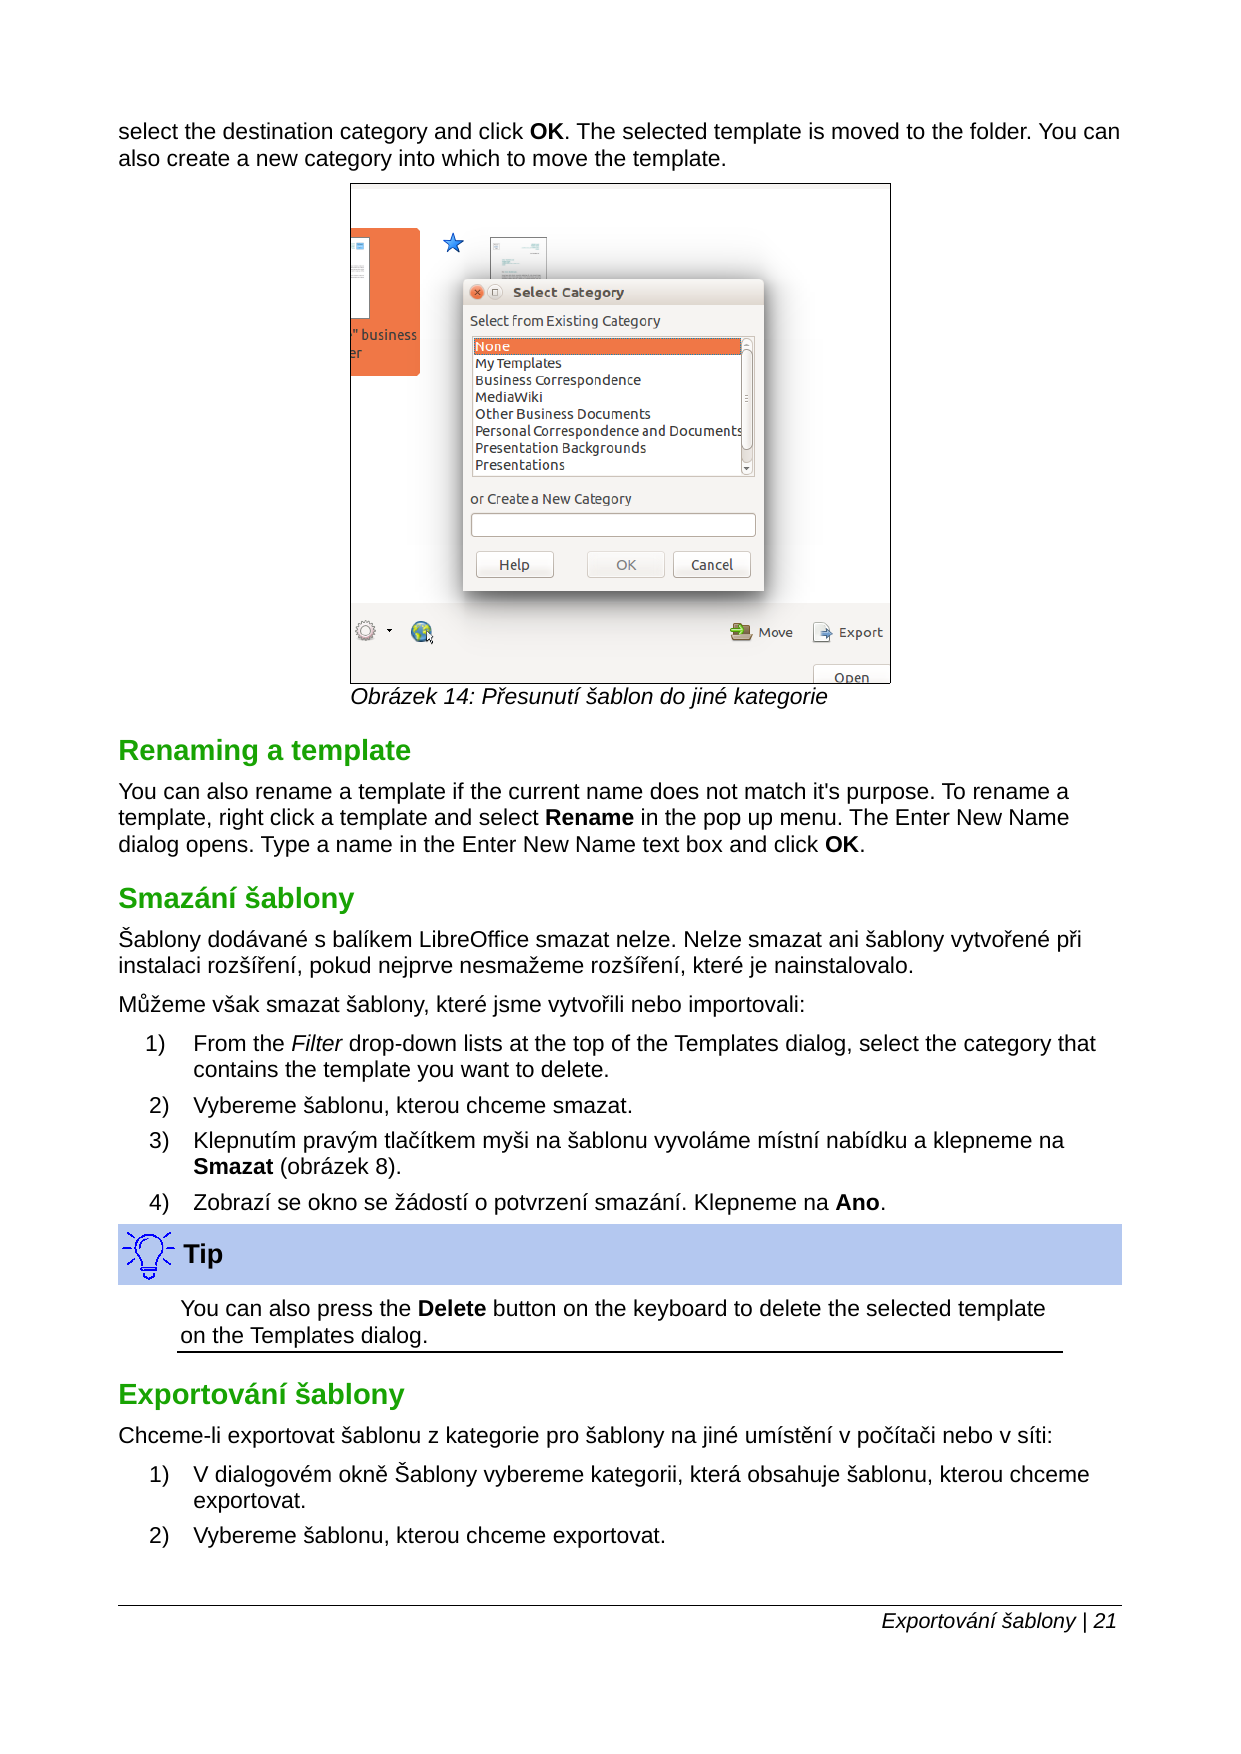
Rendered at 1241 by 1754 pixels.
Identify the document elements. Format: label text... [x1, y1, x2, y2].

list Vybereme šablonu, kterou chceme exportovat. [169, 1522, 1122, 1549]
subtitle Exportování šablony [118, 1377, 1122, 1410]
text Šablony dodávané s balíkem LibreOffice smazat nelze. Nelze smazat ani šablony vytvořené při instalaci rozšíření, pokud nejprve nesmažeme rozšíření, které je nainstalovalo. [118, 926, 1122, 979]
list Vybereme šablonu, kterou chceme smazat. [169, 1092, 1122, 1118]
text Můžeme však smazat šablony, které jsme vytvořili nebo importovali: [118, 991, 1122, 1018]
subtitle Smazání šablony [118, 881, 1122, 914]
text Chceme-li exportovat šablonu z kategorie pro šablony na jiné umístění v počítači nebo v síti: [118, 1422, 1122, 1448]
list Klepnutím pravým tlačítkem myši na šablonu vyvoláme místní nabídku a klepneme na Smazat (obrázek 8). [169, 1127, 1122, 1179]
subtitle Tip [118, 1224, 1122, 1285]
subtitle Renaming a template [118, 733, 1122, 766]
list V dialogovém okně Šablony vybereme kategorii, která obsahuje šablonu, kterou chceme exportovat. [169, 1461, 1122, 1514]
text Obrázek 14: Přesunutí šablon do jiné kategorie [350, 684, 890, 709]
picture [351, 184, 890, 683]
picture [119, 1224, 179, 1284]
text You can also rename a template if the current name does not match it's purpose. To rename a template, right click a template and select Rename in the pop up menu. The Enter New Name dialog opens. Type a name in the Enter New Name text box and click OK. [118, 778, 1122, 857]
text select the destination category and click OK. The selected template is moved to the folder. You can also create a new category into which to move the template. [118, 118, 1122, 171]
list Zobrazí se okno se žádostí o potvrzení smazání. Klepneme na Ano. [169, 1188, 1122, 1215]
list From the Filter drop-down lists at the top of the Templates dialog, select the category that contains the template you want to delete. [165, 1030, 1122, 1083]
text You can also press the Delete button on the keyboard to delete the selected template on the Templates dialog. [177, 1292, 1063, 1351]
